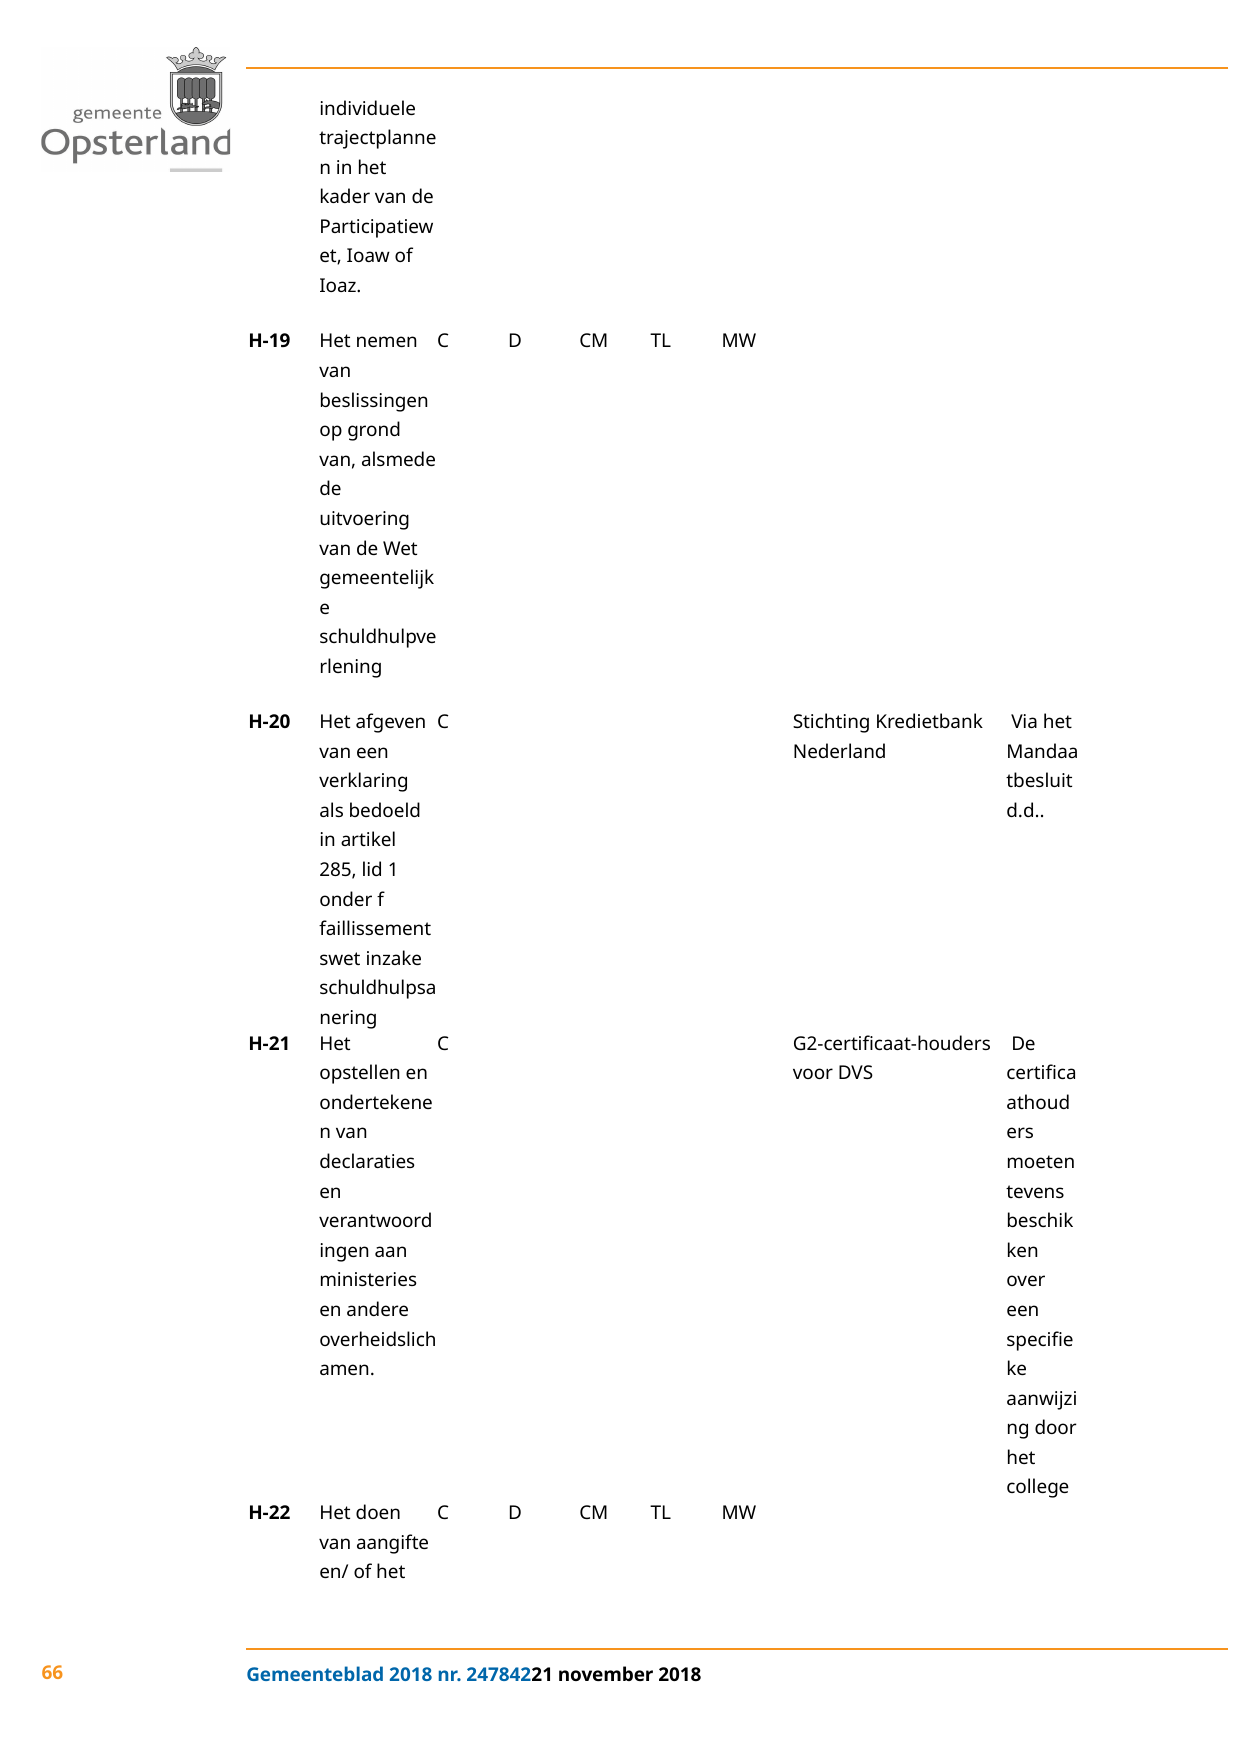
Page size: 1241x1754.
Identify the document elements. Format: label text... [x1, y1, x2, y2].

table_cell individuele trajectplannen in het kader van de Participatiewet, Ioaw of Ioaz. [319, 95, 437, 328]
table_cell [650, 95, 721, 328]
table_cell G2-certificaat-houders voor DVS [793, 1030, 1006, 1499]
table_cell [579, 95, 650, 328]
table_cell C [437, 1499, 508, 1584]
table_cell [508, 708, 579, 1030]
table_cell [721, 708, 793, 1030]
picture [41, 47, 231, 172]
table_cell [793, 328, 1006, 708]
table_cell MW [721, 1499, 793, 1584]
table_cell [508, 95, 579, 328]
table_cell Het nemen van beslissingen op grond van, alsmede de uitvoering van de Wet gemeentelijke schuldhulpverlening [319, 328, 437, 708]
table_cell H-19 [248, 328, 319, 708]
table_cell H-20 [248, 708, 319, 1030]
table_cell [1006, 1499, 1080, 1584]
table_cell [579, 708, 650, 1030]
table_cell Het opstellen en ondertekenen van declaraties en verantwoordingen aan ministeries en andere overheidslichamen. [319, 1030, 437, 1499]
table_cell TL [650, 1499, 721, 1584]
table_cell [793, 95, 1006, 328]
table_cell H-21 [248, 1030, 319, 1499]
table_cell H-22 [248, 1499, 319, 1584]
table_cell [1006, 95, 1080, 328]
table_cell [248, 95, 319, 328]
table_cell TL [650, 328, 721, 708]
table_cell C [437, 328, 508, 708]
table_cell [793, 1499, 1006, 1584]
table_cell Het doen van aangifte en/ of het [319, 1499, 437, 1584]
table_cell Het afgeven van een verklaring als bedoeld in artikel 285, lid 1 onder f faillissementswet inzake schuldhulpsanering [319, 708, 437, 1030]
table_cell [650, 708, 721, 1030]
table_cell CM [579, 1499, 650, 1584]
table_cell [508, 1030, 579, 1499]
table_cell De certificaathouders moeten tevens beschikken over een specifieke aanwijzing door het college [1006, 1030, 1080, 1499]
table_cell [721, 95, 793, 328]
table_cell [437, 95, 508, 328]
table_cell C [437, 708, 508, 1030]
table_cell D [508, 328, 579, 708]
table_cell MW [721, 328, 793, 708]
table_cell C [437, 1030, 508, 1499]
table_cell Stichting Kredietbank Nederland [793, 708, 1006, 1030]
table_cell Via het Mandaatbesluit d.d.. [1006, 708, 1080, 1030]
table_cell [650, 1030, 721, 1499]
table_cell [579, 1030, 650, 1499]
table_cell [721, 1030, 793, 1499]
table_cell CM [579, 328, 650, 708]
table_cell D [508, 1499, 579, 1584]
table_cell [1006, 328, 1080, 708]
